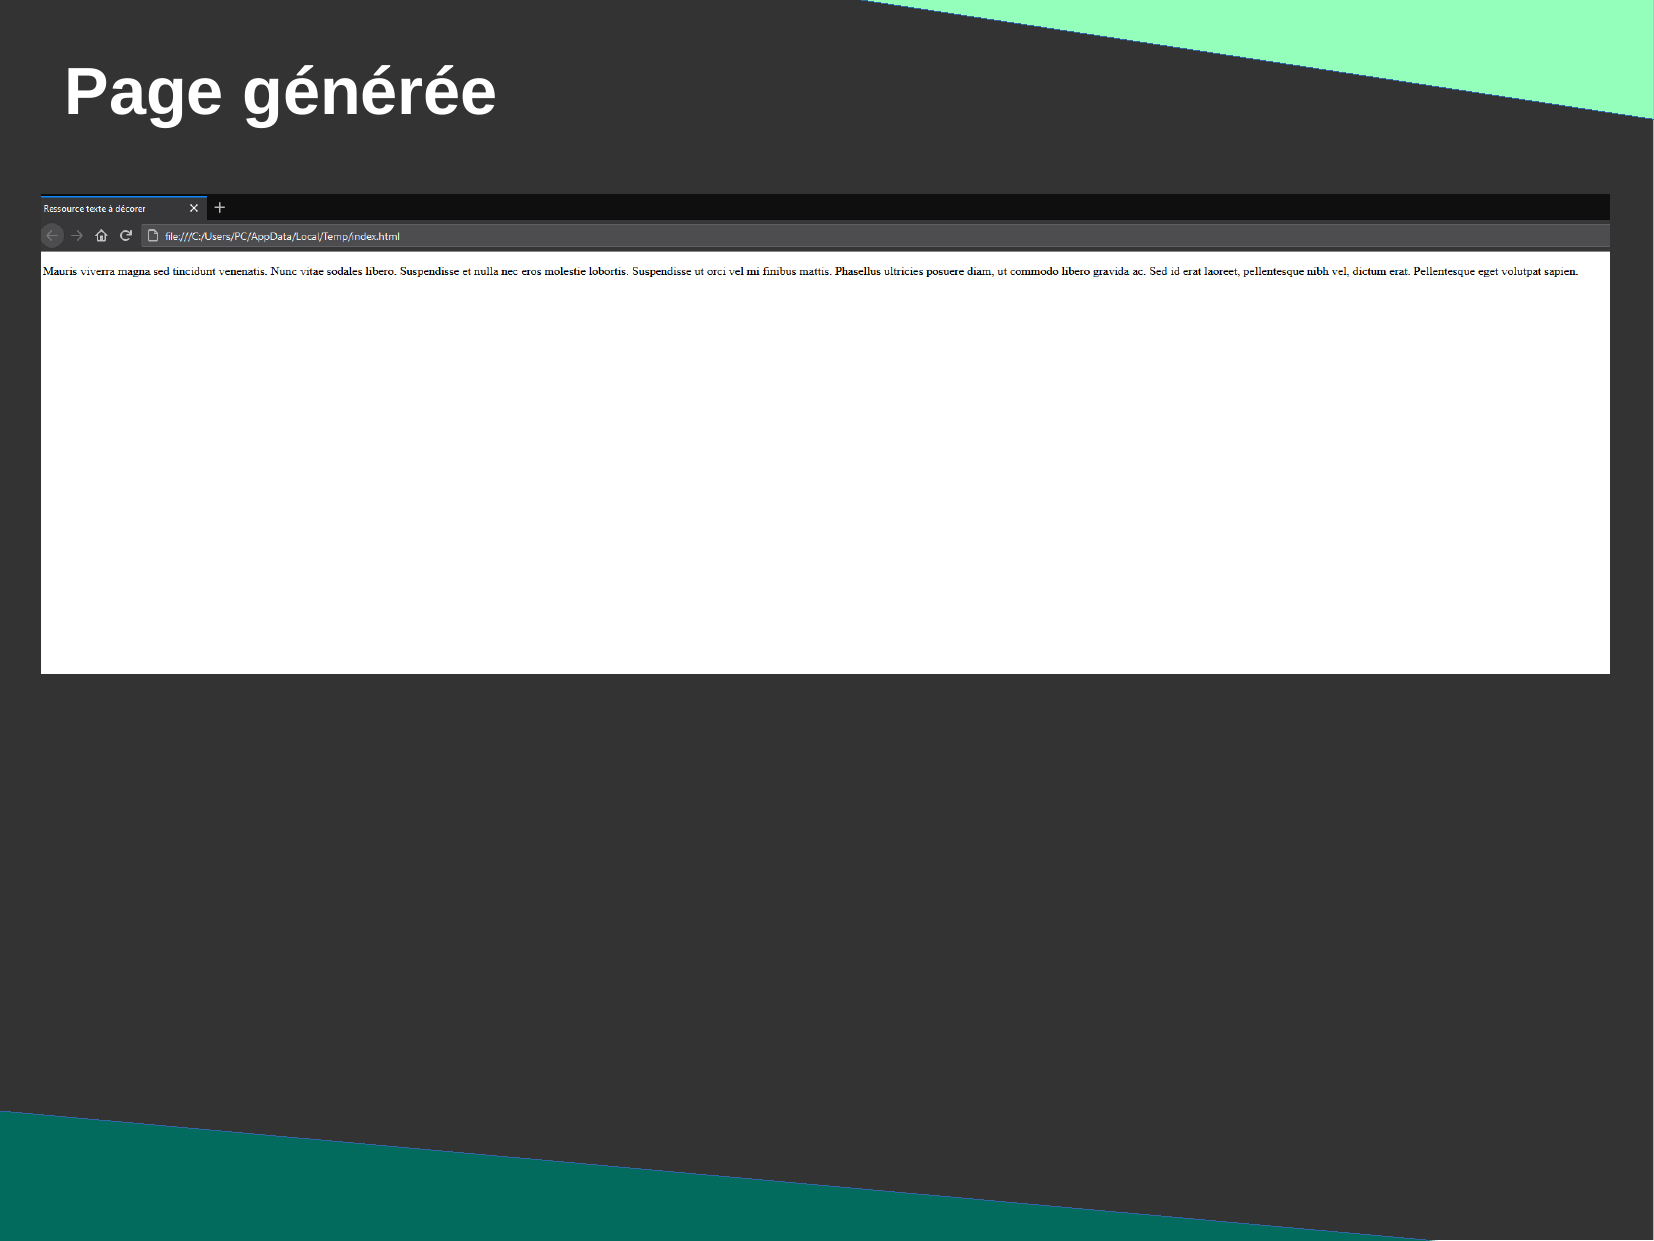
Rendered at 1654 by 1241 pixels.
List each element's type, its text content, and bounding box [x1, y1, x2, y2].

title Page générée [64, 54, 1553, 157]
text_box [861, 0, 1654, 120]
picture [41, 194, 1610, 674]
